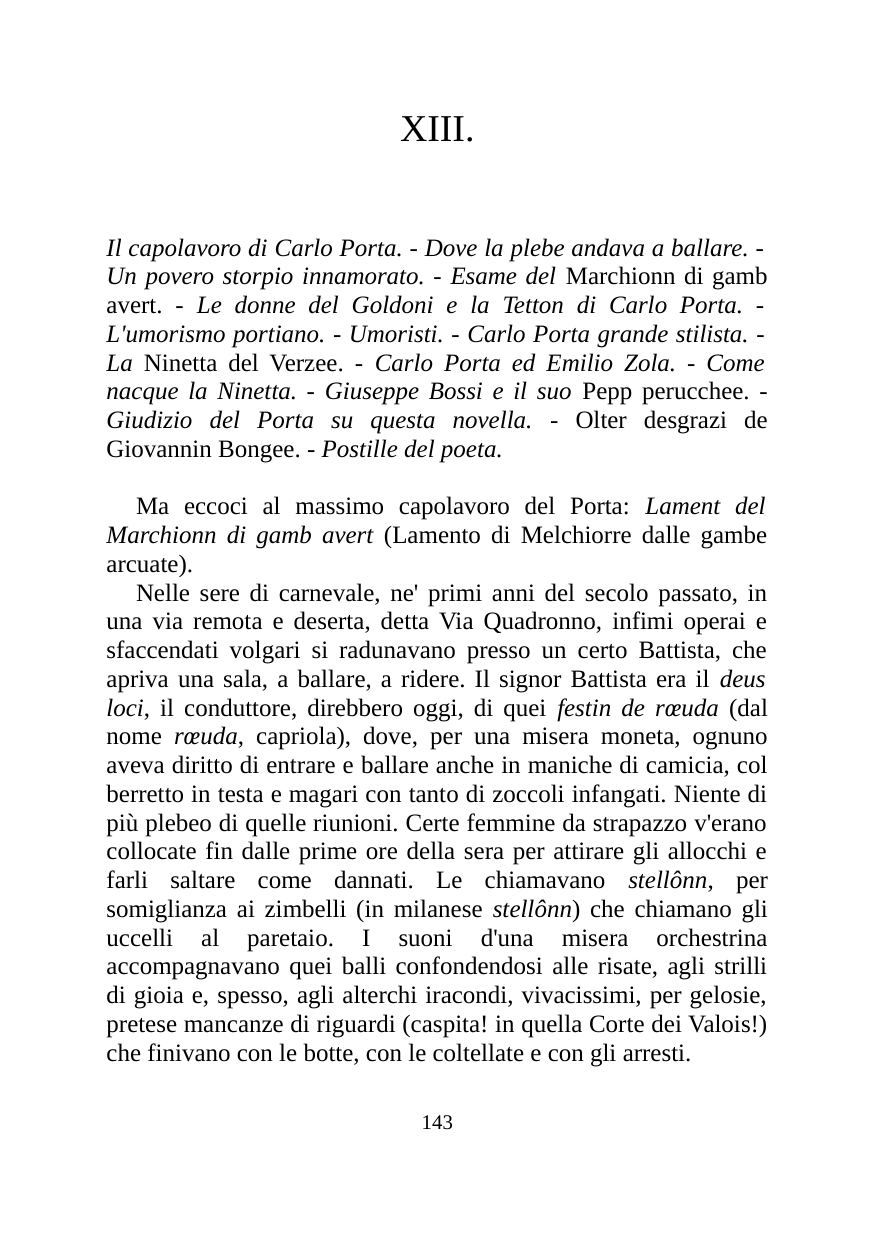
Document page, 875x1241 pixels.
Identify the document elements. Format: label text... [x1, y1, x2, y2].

text Nelle sere di carnevale, ne' primi anni del secolo passato, in una via remota e deserta, detta Via Quadronno, infimi operai e sfaccendati volgari si radunavano presso un certo Battista, che apriva una sala, a ballare, a ridere. Il signor Battista era il deus loci, il conduttore, direbbero oggi, di quei festin de rœuda (dal nome rœuda, capriola), dove, per una misera moneta, ognuno aveva diritto di entrare e ballare anche in maniche di camicia, col berretto in testa e magari con tanto di zoccoli infangati. Niente di più plebeo di quelle riunioni. Certe femmine da strapazzo v'erano collocate fin dalle prime ore della sera per attirare gli allocchi e farli saltare come dannati. Le chiamavano stellônn, per somiglianza ai zimbelli (in milanese stellônn) che chiamano gli uccelli al paretaio. I suoni d'una misera orchestrina accompagnavano quei balli confondendosi alle risate, agli strilli di gioia e, spesso, agli alterchi iracondi, vivacissimi, per gelosie, pretese mancanze di riguardi (caspita! in quella Corte dei Valois!) che finivano con le botte, con le coltellate e con gli arresti. [106, 578, 768, 1066]
text Ma eccoci al massimo capolavoro del Porta: Lament del Marchionn di gamb avert (Lamento di Melchiorre dalle gambe arcuate). [106, 491, 768, 578]
subtitle XIII. [106, 106, 768, 150]
text Il capolavoro di Carlo Porta. - Dove la plebe andava a ballare. - Un povero storpio innamorato. - Esame del Marchionn di gamb avert. - Le donne del Goldoni e la Tetton di Carlo Porta. - L'umorismo portiano. - Umoristi. - Carlo Porta grande stilista. - La Ninetta del Verzee. - Carlo Porta ed Emilio Zola. - Come nacque la Ninetta. - Giuseppe Bossi e il suo Pepp perucchee. - Giudizio del Porta su questa novella. - Olter desgrazi de Giovannin Bongee. - Postille del poeta. [106, 233, 768, 463]
